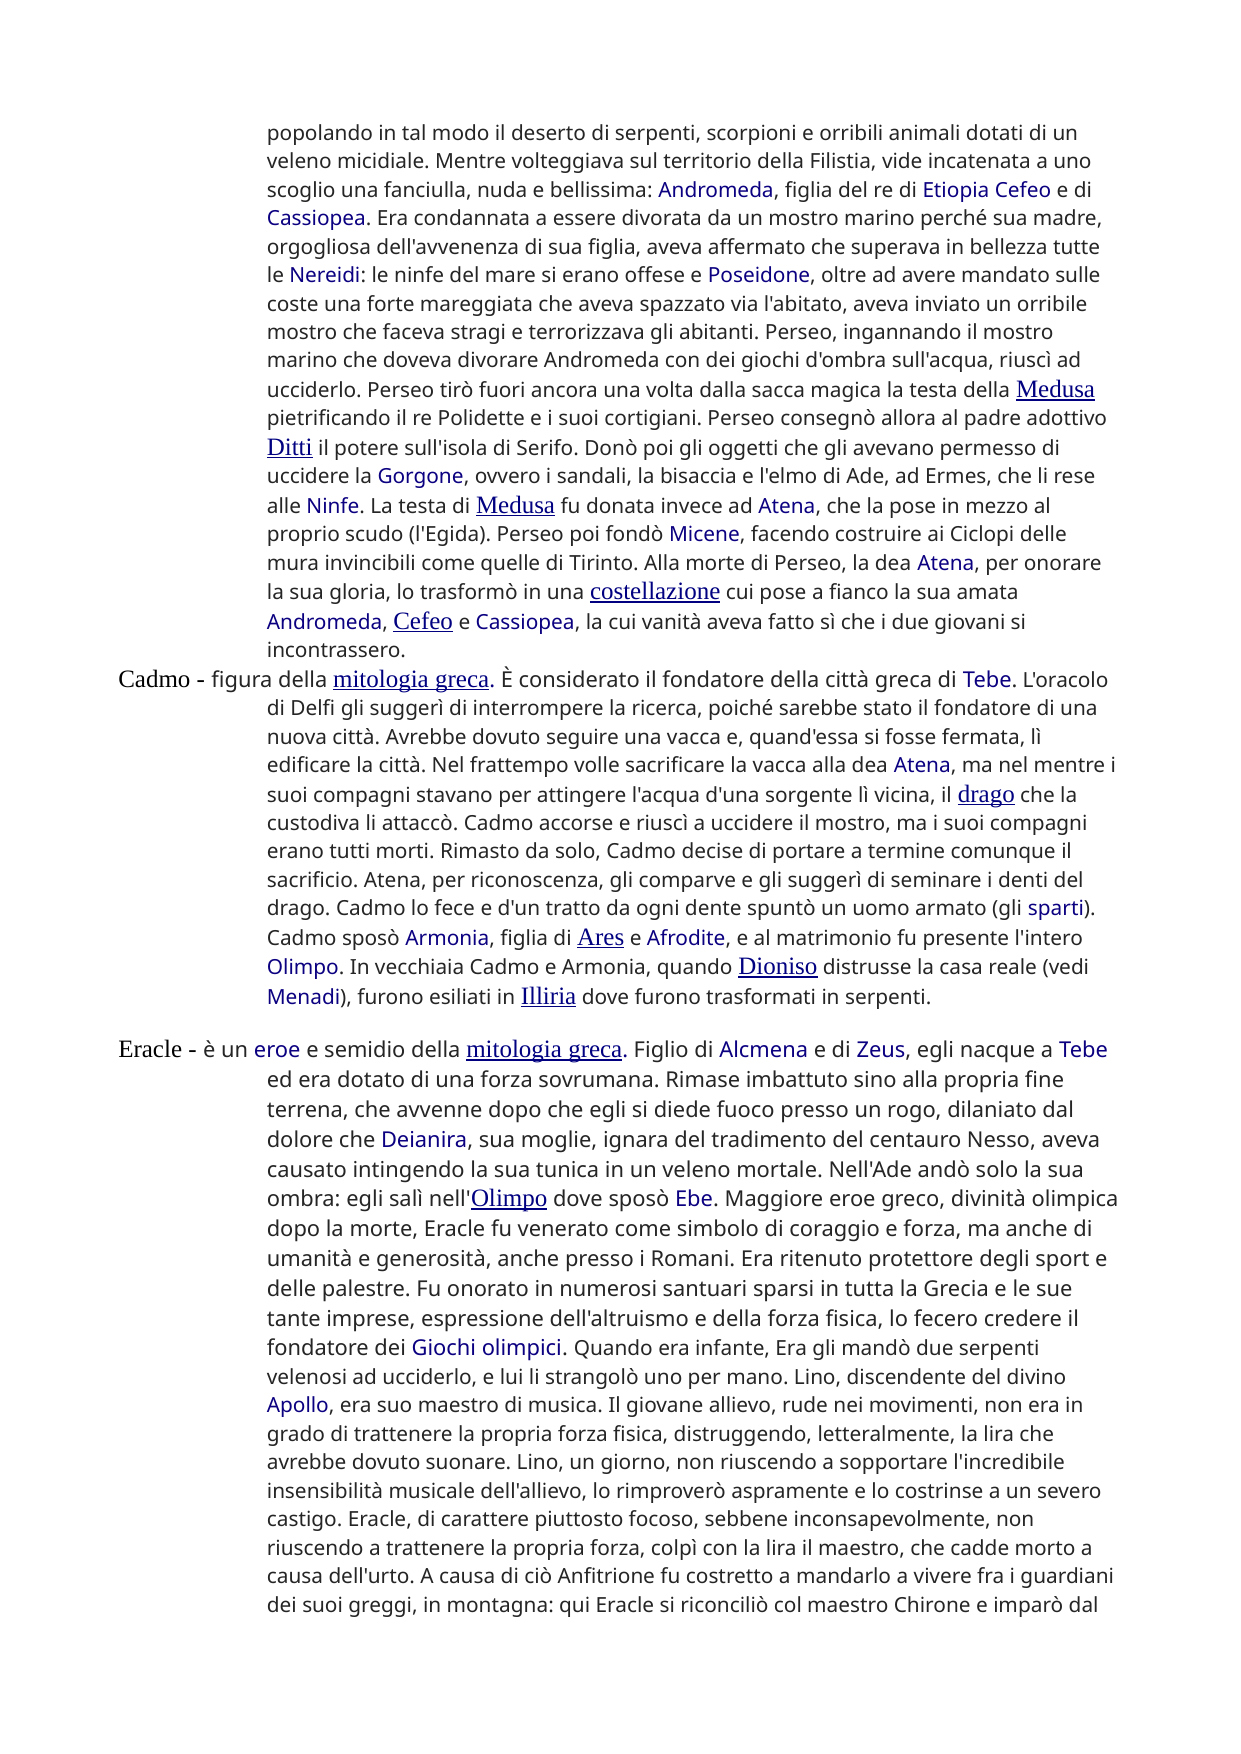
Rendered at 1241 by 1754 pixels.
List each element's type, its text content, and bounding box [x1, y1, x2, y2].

text popolando in tal modo il deserto di serpenti, scorpioni e orribili animali dotati di un veleno micidiale. Mentre volteggiava sul territorio della Filistia, vide incatenata a uno scoglio una fanciulla, nuda e bellissima: Andromeda, figlia del re di Etiopia Cefeo e di Cassiopea. Era condannata a essere divorata da un mostro marino perché sua madre, orgogliosa dell'avvenenza di sua figlia, aveva affermato che superava in bellezza tutte le Nereidi: le ninfe del mare si erano offese e Poseidone, oltre ad avere mandato sulle coste una forte mareggiata che aveva spazzato via l'abitato, aveva inviato un orribile mostro che faceva stragi e terrorizzava gli abitanti. Perseo, ingannando il mostro marino che doveva divorare Andromeda con dei giochi d'ombra sull'acqua, riuscì ad ucciderlo. Perseo tirò fuori ancora una volta dalla sacca magica la testa della Medusa pietrificando il re Polidette e i suoi cortigiani. Perseo consegnò allora al padre adottivo Ditti il potere sull'isola di Serifo. Donò poi gli oggetti che gli avevano permesso di uccidere la Gorgone, ovvero i sandali, la bisaccia e l'elmo di Ade, ad Ermes, che li rese alle Ninfe. La testa di Medusa fu donata invece ad Atena, che la pose in mezzo al proprio scudo (l'Egida). Perseo poi fondò Micene, facendo costruire ai Ciclopi delle mura invincibili come quelle di Tirinto. Alla morte di Perseo, la dea Atena, per onorare la sua gloria, lo trasformò in una costellazione cui pose a fianco la sua amata Andromeda, Cefeo e Cassiopea, la cui vanità aveva fatto sì che i due giovani si incontrassero. [118, 118, 1122, 664]
text Eracle - è un eroe e semidio della mitologia greca. Figlio di Alcmena e di Zeus, egli nacque a Tebe ed era dotato di una forza sovrumana. Rimase imbattuto sino alla propria fine terrena, che avvenne dopo che egli si diede fuoco presso un rogo, dilaniato dal dolore che Deianira, sua moglie, ignara del tradimento del centauro Nesso, aveva causato intingendo la sua tunica in un veleno mortale. Nell'Ade andò solo la sua ombra: egli salì nell'Olimpo dove sposò Ebe. Maggiore eroe greco, divinità olimpica dopo la morte, Eracle fu venerato come simbolo di coraggio e forza, ma anche di umanità e generosità, anche presso i Romani. Era ritenuto protettore degli sport e delle palestre. Fu onorato in numerosi santuari sparsi in tutta la Grecia e le sue tante imprese, espressione dell'altruismo e della forza fisica, lo fecero credere il fondatore dei Giochi olimpici. Quando era infante, Era gli mandò due serpenti velenosi ad ucciderlo, e lui li strangolò uno per mano. Lino, discendente del divino Apollo, era suo maestro di musica. Il giovane allievo, rude nei movimenti, non era in grado di trattenere la propria forza fisica, distruggendo, letteralmente, la lira che avrebbe dovuto suonare. Lino, un giorno, non riuscendo a sopportare l'incredibile insensibilità musicale dell'allievo, lo rimproverò aspramente e lo costrinse a un severo castigo. Eracle, di carattere piuttosto focoso, sebbene inconsapevolmente, non riuscendo a trattenere la propria forza, colpì con la lira il maestro, che cadde morto a causa dell'urto. A causa di ciò Anfitrione fu costretto a mandarlo a vivere fra i guardiani dei suoi greggi, in montagna: qui Eracle si riconciliò col maestro Chirone e imparò dal [118, 1034, 1122, 1618]
text Cadmo - figura della mitologia greca. È considerato il fondatore della città greca di Tebe. L'oracolo di Delfi gli suggerì di interrompere la ricerca, poiché sarebbe stato il fondatore di una nuova città. Avrebbe dovuto seguire una vacca e, quand'essa si fosse fermata, lì edificare la città. Nel frattempo volle sacrificare la vacca alla dea Atena, ma nel mentre i suoi compagni stavano per attingere l'acqua d'una sorgente lì vicina, il drago che la custodiva li attaccò. Cadmo accorse e riuscì a uccidere il mostro, ma i suoi compagni erano tutti morti. Rimasto da solo, Cadmo decise di portare a termine comunque il sacrificio. Atena, per riconoscenza, gli comparve e gli suggerì di seminare i denti del drago. Cadmo lo fece e d'un tratto da ogni dente spuntò un uomo armato (gli sparti). Cadmo sposò Armonia, figlia di Ares e Afrodite, e al matrimonio fu presente l'intero Olimpo. In vecchiaia Cadmo e Armonia, quando Dioniso distrusse la casa reale (vedi Menadi), furono esiliati in Illiria dove furono trasformati in serpenti. [118, 664, 1122, 1010]
